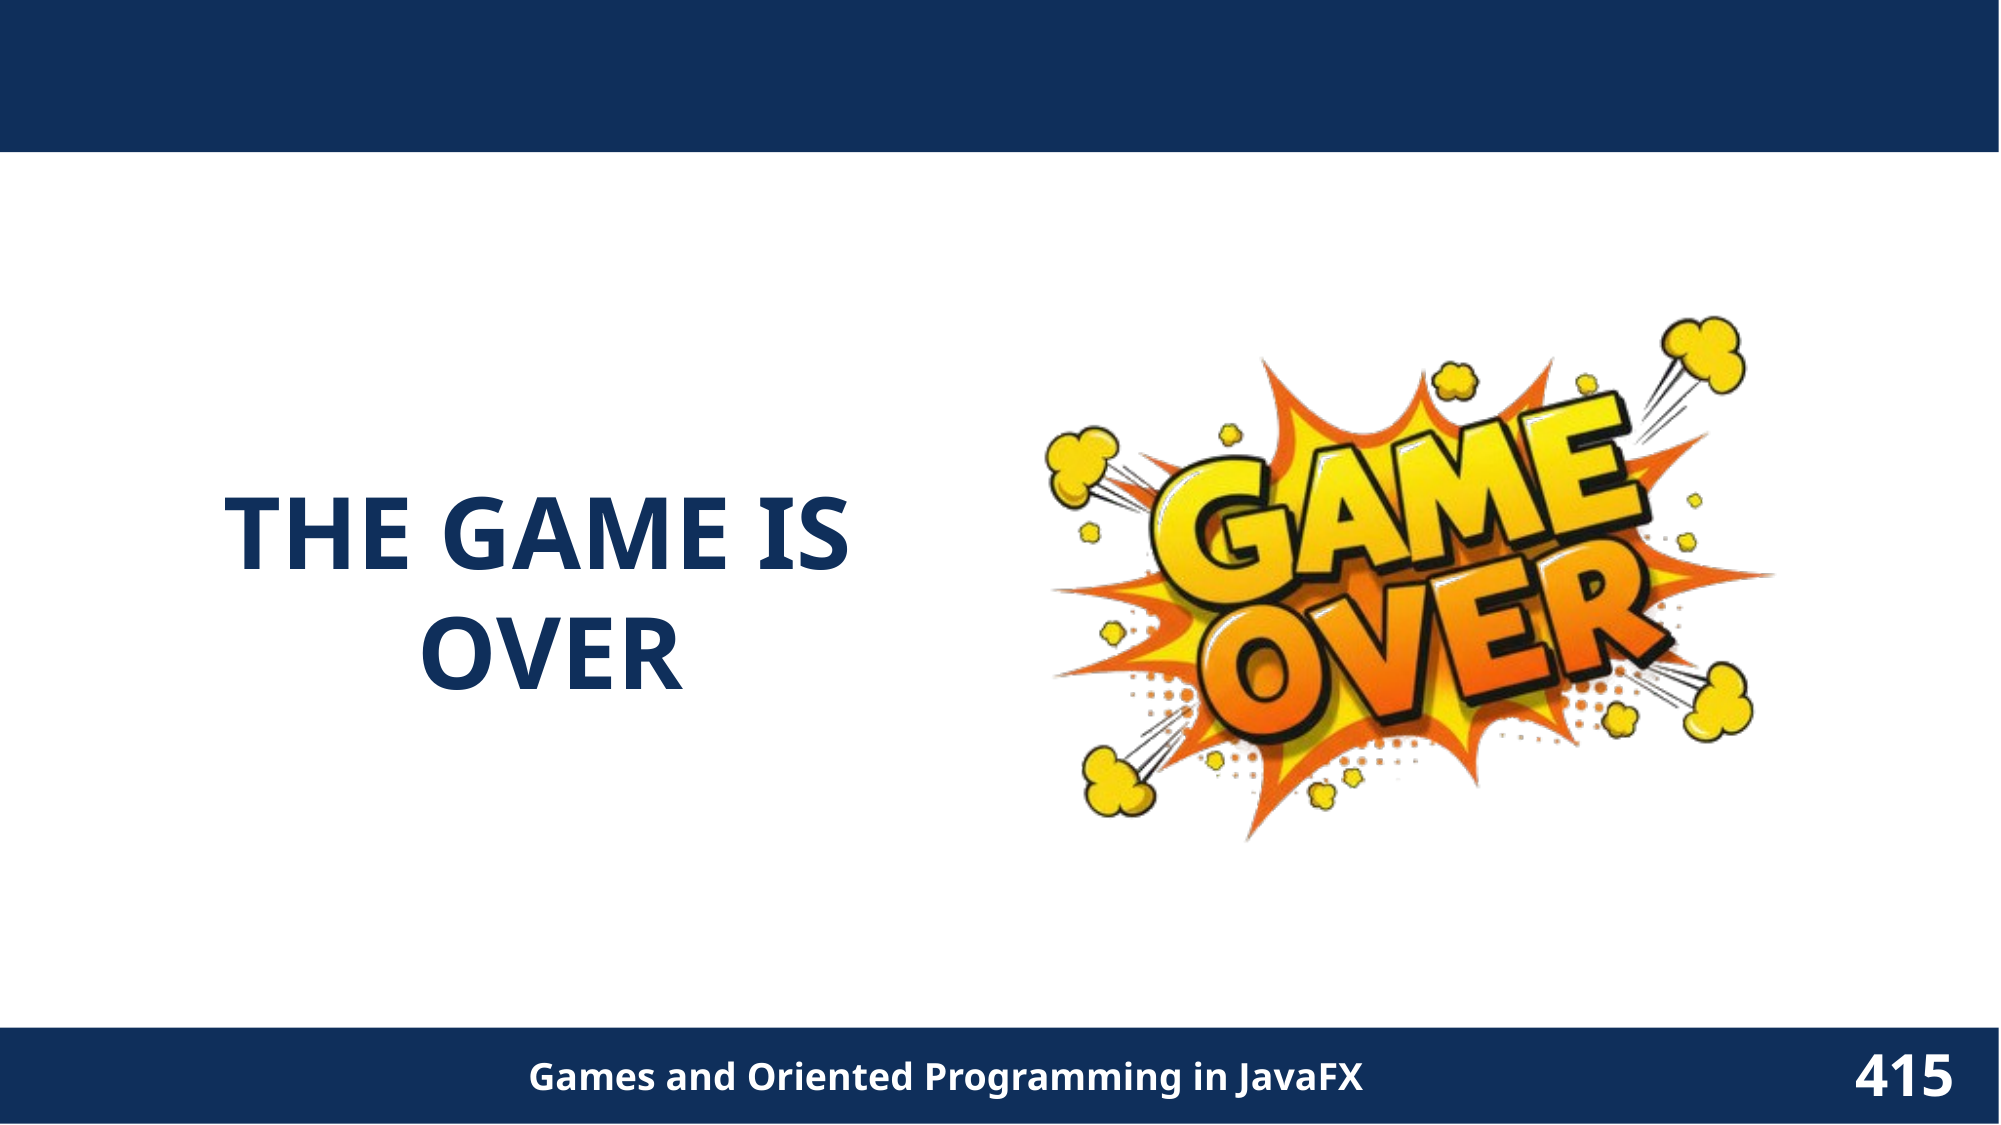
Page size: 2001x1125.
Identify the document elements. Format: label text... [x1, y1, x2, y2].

picture [944, 262, 1861, 886]
text_box THE GAME IS OVER [38, 461, 944, 717]
